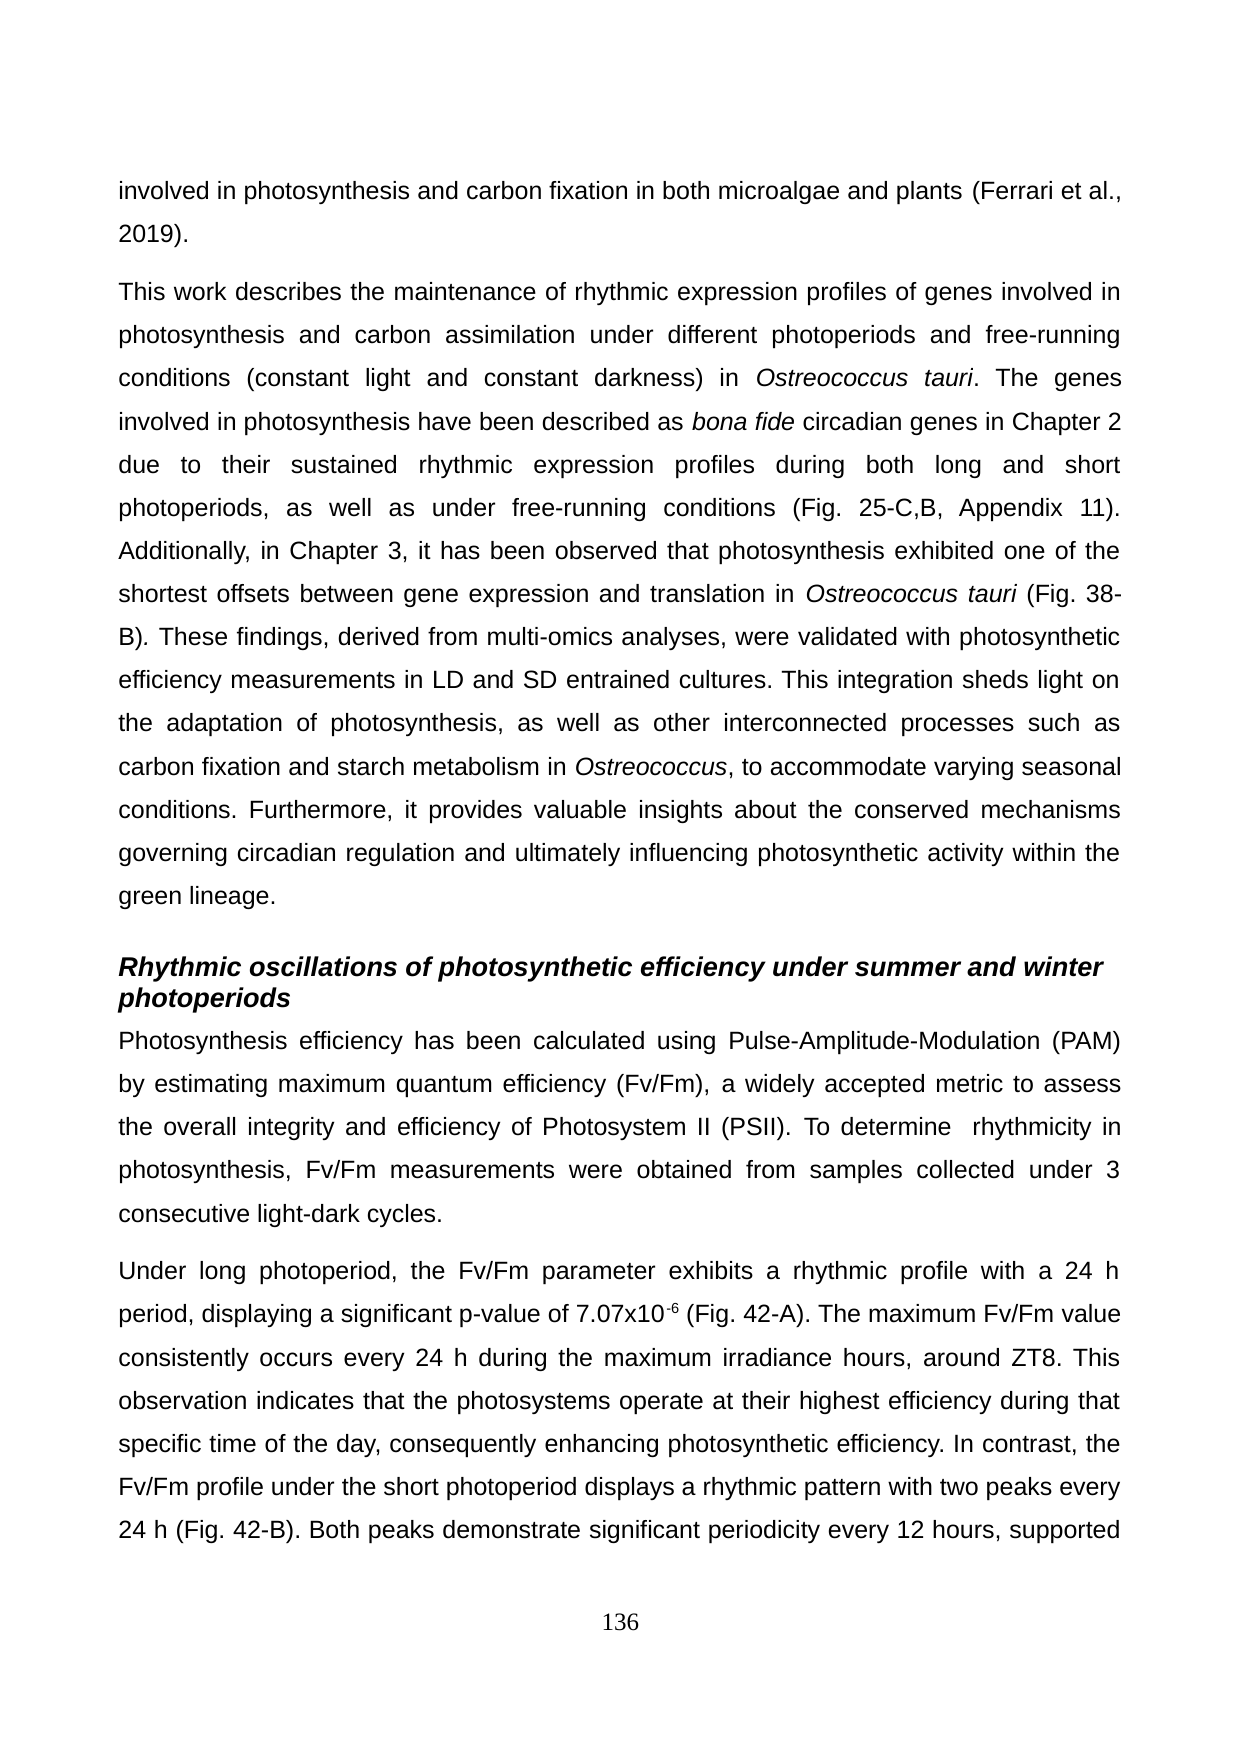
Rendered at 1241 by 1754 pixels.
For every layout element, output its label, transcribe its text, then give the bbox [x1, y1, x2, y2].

text Under long photoperiod, the Fv/Fm parameter exhibits a rhythmic profile with a 24 h period, displaying a significant p-value of 7.07x10-6 (Fig. 42-A). The maximum Fv/Fm value consistently occurs every 24 h during the maximum irradiance hours, around ZT8. This observation indicates that the photosystems operate at their highest efficiency during that specific time of the day, consequently enhancing photosynthetic efficiency. In contrast, the Fv/Fm profile under the short photoperiod displays a rhythmic pattern with two peaks every 24 h (Fig. 42-B). Both peaks demonstrate significant periodicity every 12 hours, supported [118, 1256, 1122, 1544]
text Photosynthesis efficiency has been calculated using Pulse-Amplitude-Modulation (PAM) by estimating maximum quantum efficiency (Fv/Fm), a widely accepted metric to assess the overall integrity and efficiency of Photosystem II (PSII). To determine rhythmicity in photosynthesis, Fv/Fm measurements were obtained from samples collected under 3 consecutive light-dark cycles. [118, 1026, 1122, 1227]
text involved in photosynthesis and carbon fixation in both microalgae and plants (Ferrari et al., 2019)⁠. [118, 176, 1122, 248]
subtitle Rhythmic oscillations of photosynthetic efficiency under summer and winter photoperiods [118, 951, 1122, 1014]
text This work describes the maintenance of rhythmic expression profiles of genes involved in photosynthesis and carbon assimilation under different photoperiods and free-running conditions (constant light and constant darkness) in Ostreococcus tauri. The genes involved in photosynthesis have been described as bona fide circadian genes in Chapter 2 due to their sustained rhythmic expression profiles during both long and short photoperiods, as well as under free-running conditions (Fig. 25-C,B, Appendix 11). Additionally, in Chapter 3, it has been observed that photosynthesis exhibited one of the shortest offsets between gene expression and translation in Ostreococcus tauri (Fig. 38-B). These findings, derived from multi-omics analyses, were validated with photosynthetic efficiency measurements in LD and SD entrained cultures. This integration sheds light on the adaptation of photosynthesis, as well as other interconnected processes such as carbon fixation and starch metabolism in Ostreococcus, to accommodate varying seasonal conditions. Furthermore, it provides valuable insights about the conserved mechanisms governing circadian regulation and ultimately influencing photosynthetic activity within the green lineage. [118, 277, 1122, 910]
